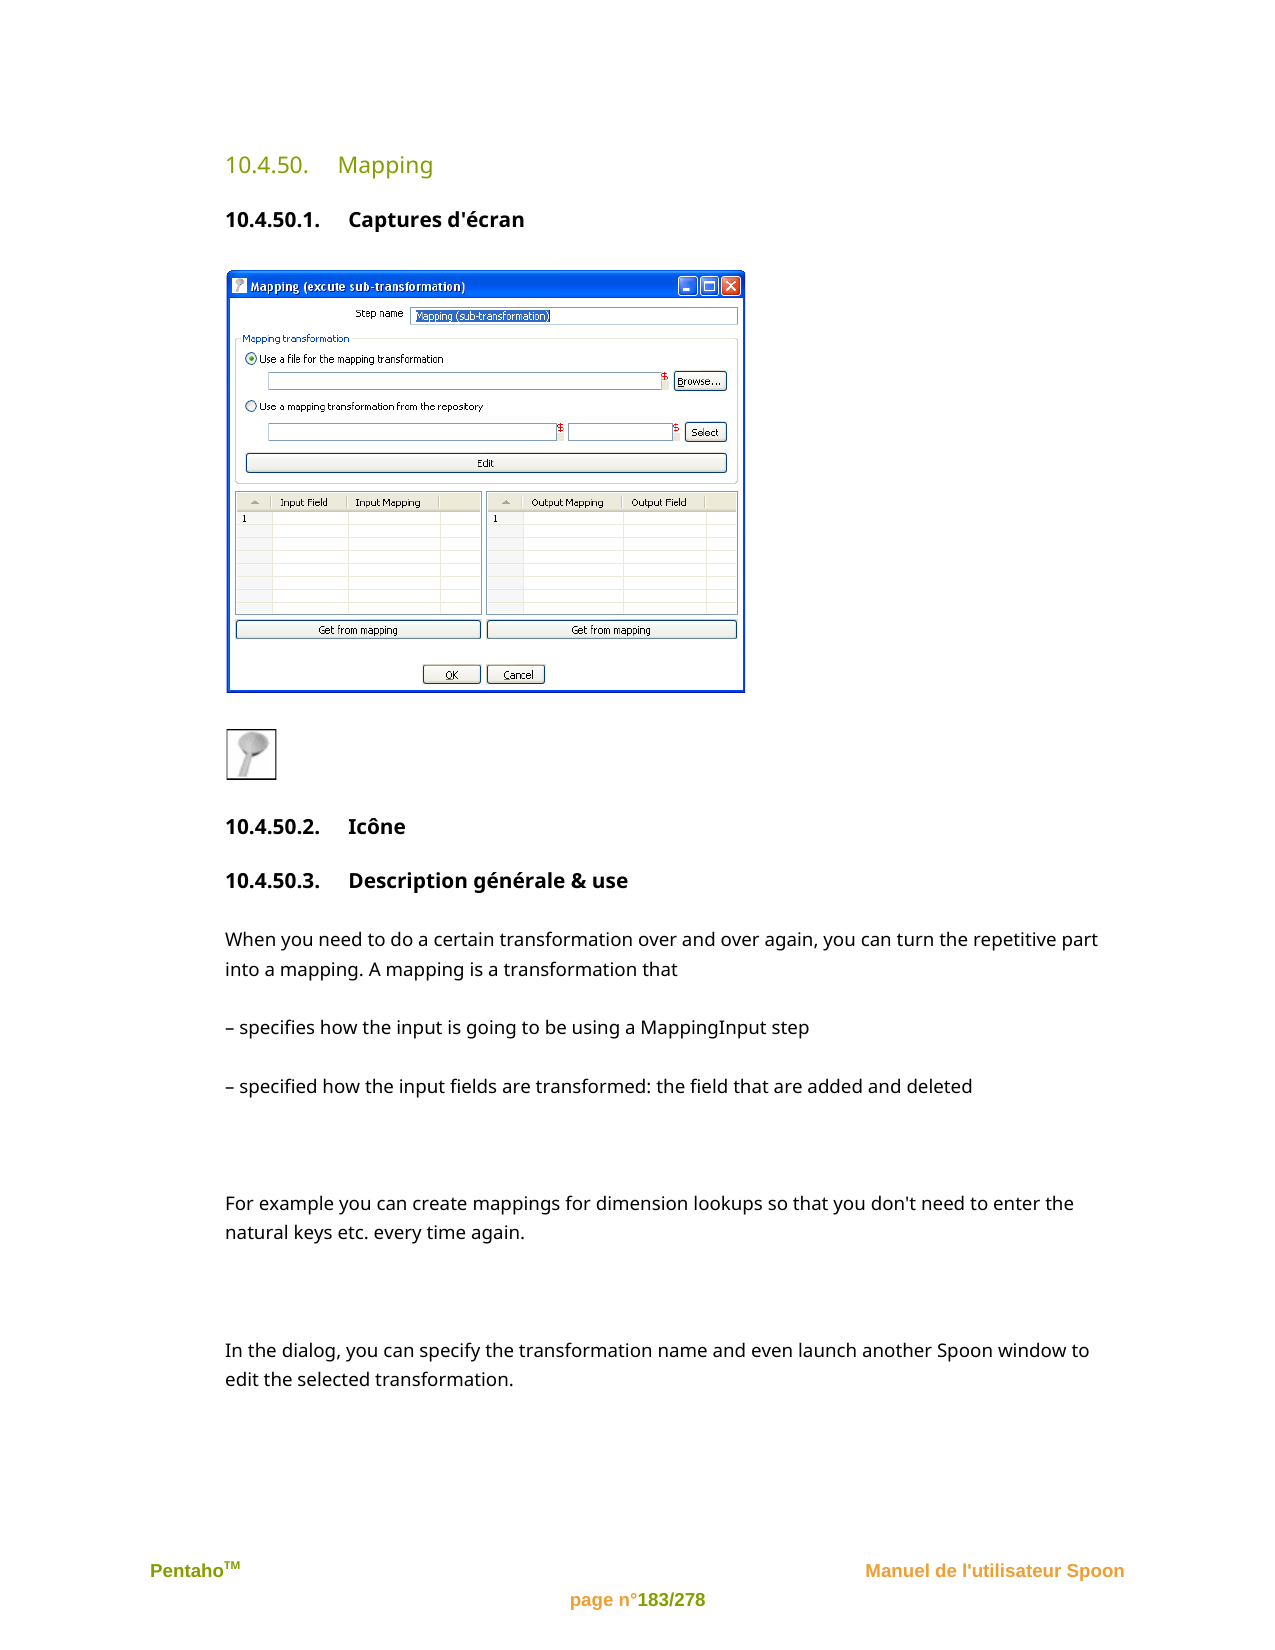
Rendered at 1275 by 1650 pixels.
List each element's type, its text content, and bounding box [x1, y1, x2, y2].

picture [226, 729, 277, 780]
picture [226, 270, 746, 693]
text For example you can create mappings for dimension lookups so that you don't need to enter the natural keys etc. every time again. [225, 1187, 1125, 1246]
subtitle Icône [225, 258, 1125, 840]
text – specified how the input fields are transformed: the field that are added and deleted [225, 1070, 1125, 1099]
text – specifies how the input is going to be using a MappingInput step [225, 1011, 1125, 1041]
subtitle Captures d'écran [225, 204, 1125, 233]
subtitle Description générale & use [225, 865, 1125, 894]
subtitle Mapping [225, 150, 1125, 179]
text When you need to do a certain transformation over and over again, you can turn the repetitive part into a mapping. A mapping is a transformation that [225, 923, 1125, 982]
text In the dialog, you can specify the transformation name and even launch another Spoon window to edit the selected transformation. [225, 1334, 1125, 1392]
